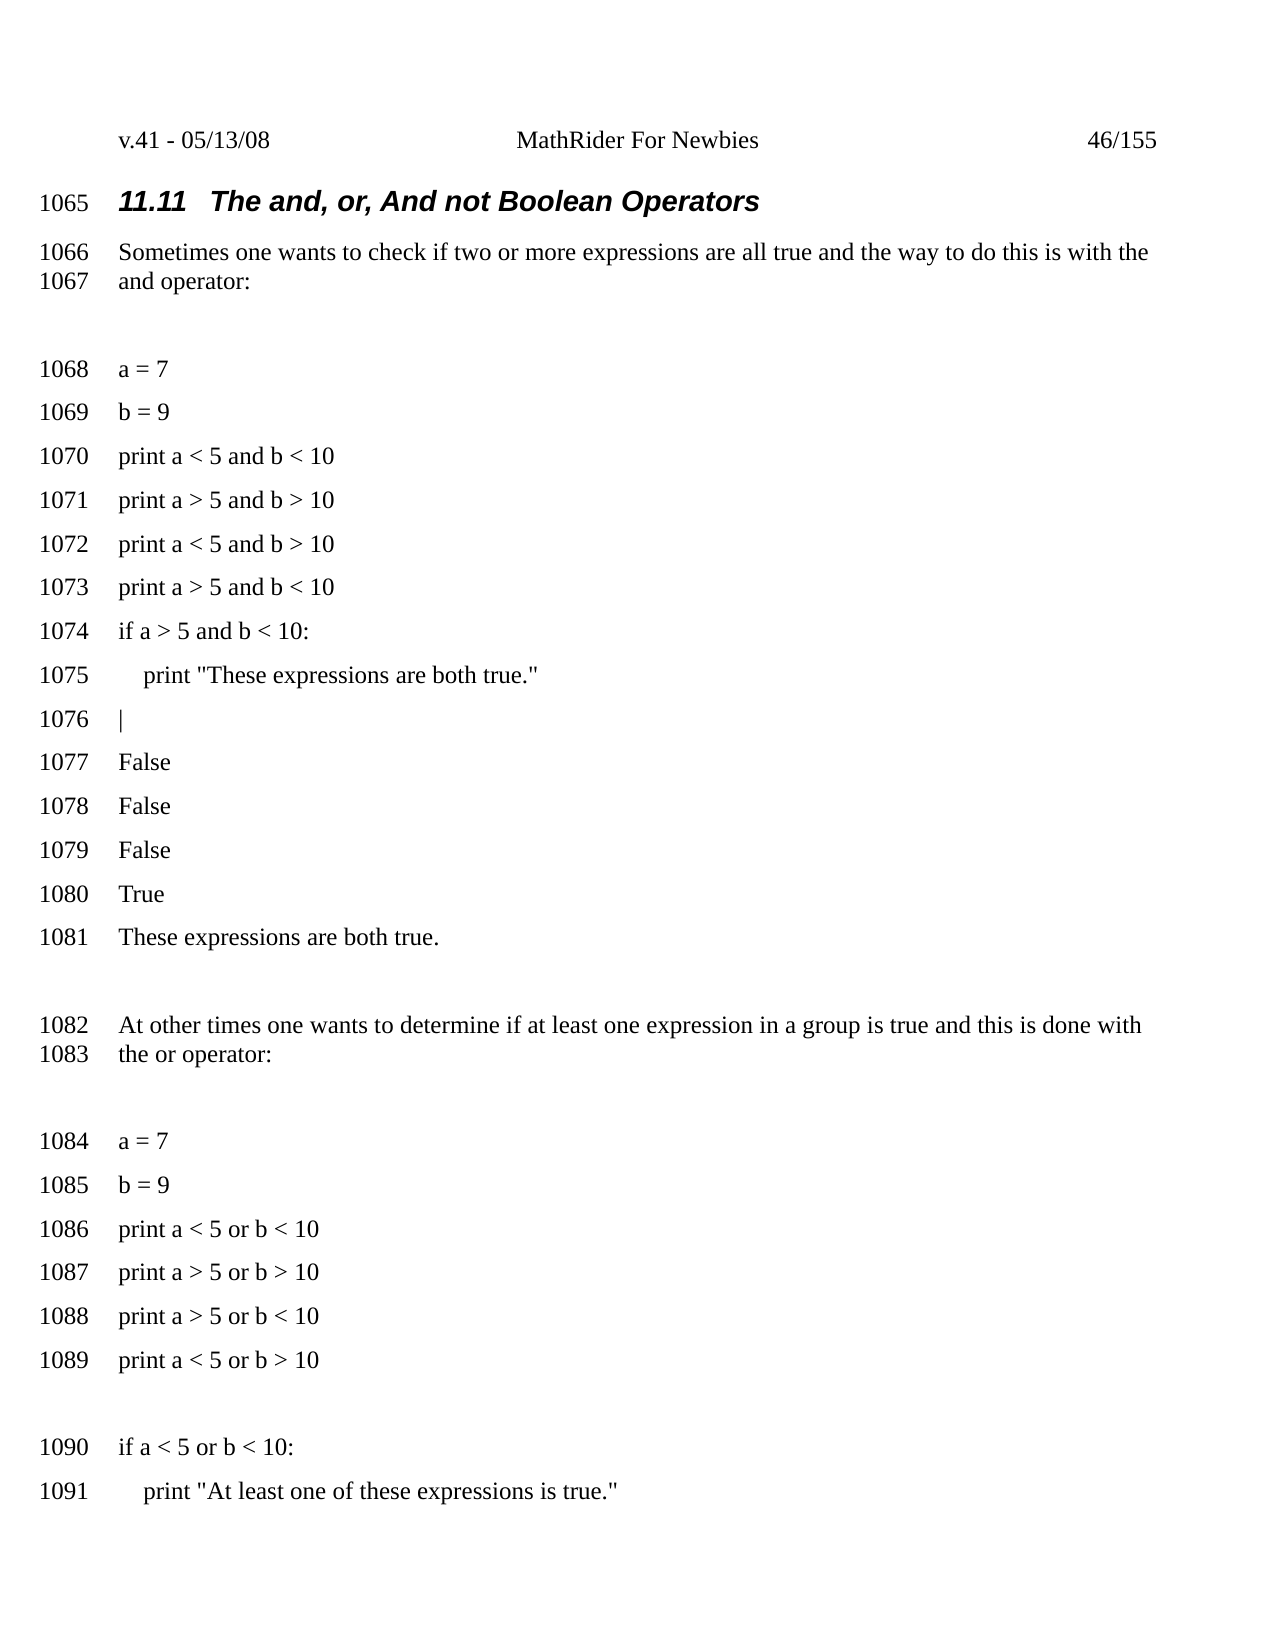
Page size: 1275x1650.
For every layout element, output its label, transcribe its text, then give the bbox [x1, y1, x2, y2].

text Sometimes one wants to check if two or more expressions are all true and the way to do this is with the and operator: [118, 237, 1157, 295]
subtitle The and, or, And not Boolean Operators [118, 184, 1157, 217]
text b = 9 [118, 397, 1157, 426]
text False [118, 747, 1157, 776]
text False [118, 791, 1157, 820]
text a = 7 [118, 1126, 1157, 1155]
text | [118, 704, 1157, 732]
text if a < 5 or b < 10: [118, 1432, 1157, 1461]
text At other times one wants to determine if at least one expression in a group is true and this is done with the or operator: [118, 1010, 1157, 1067]
text True [118, 879, 1157, 907]
text b = 9 [118, 1170, 1157, 1199]
text print "At least one of these expressions is true." [118, 1476, 1157, 1505]
text print a < 5 or b < 10 [118, 1214, 1157, 1242]
text print "These expressions are both true." [118, 660, 1157, 689]
text print a < 5 and b < 10 [118, 441, 1157, 470]
text print a < 5 or b > 10 [118, 1345, 1157, 1374]
text print a > 5 or b < 10 [118, 1301, 1157, 1330]
text a = 7 [118, 354, 1157, 382]
text print a > 5 and b > 10 [118, 485, 1157, 514]
text These expressions are both true. [118, 922, 1157, 951]
text print a < 5 and b > 10 [118, 529, 1157, 557]
text False [118, 835, 1157, 864]
text if a > 5 and b < 10: [118, 616, 1157, 645]
text print a > 5 and b < 10 [118, 572, 1157, 601]
text print a > 5 or b > 10 [118, 1257, 1157, 1286]
